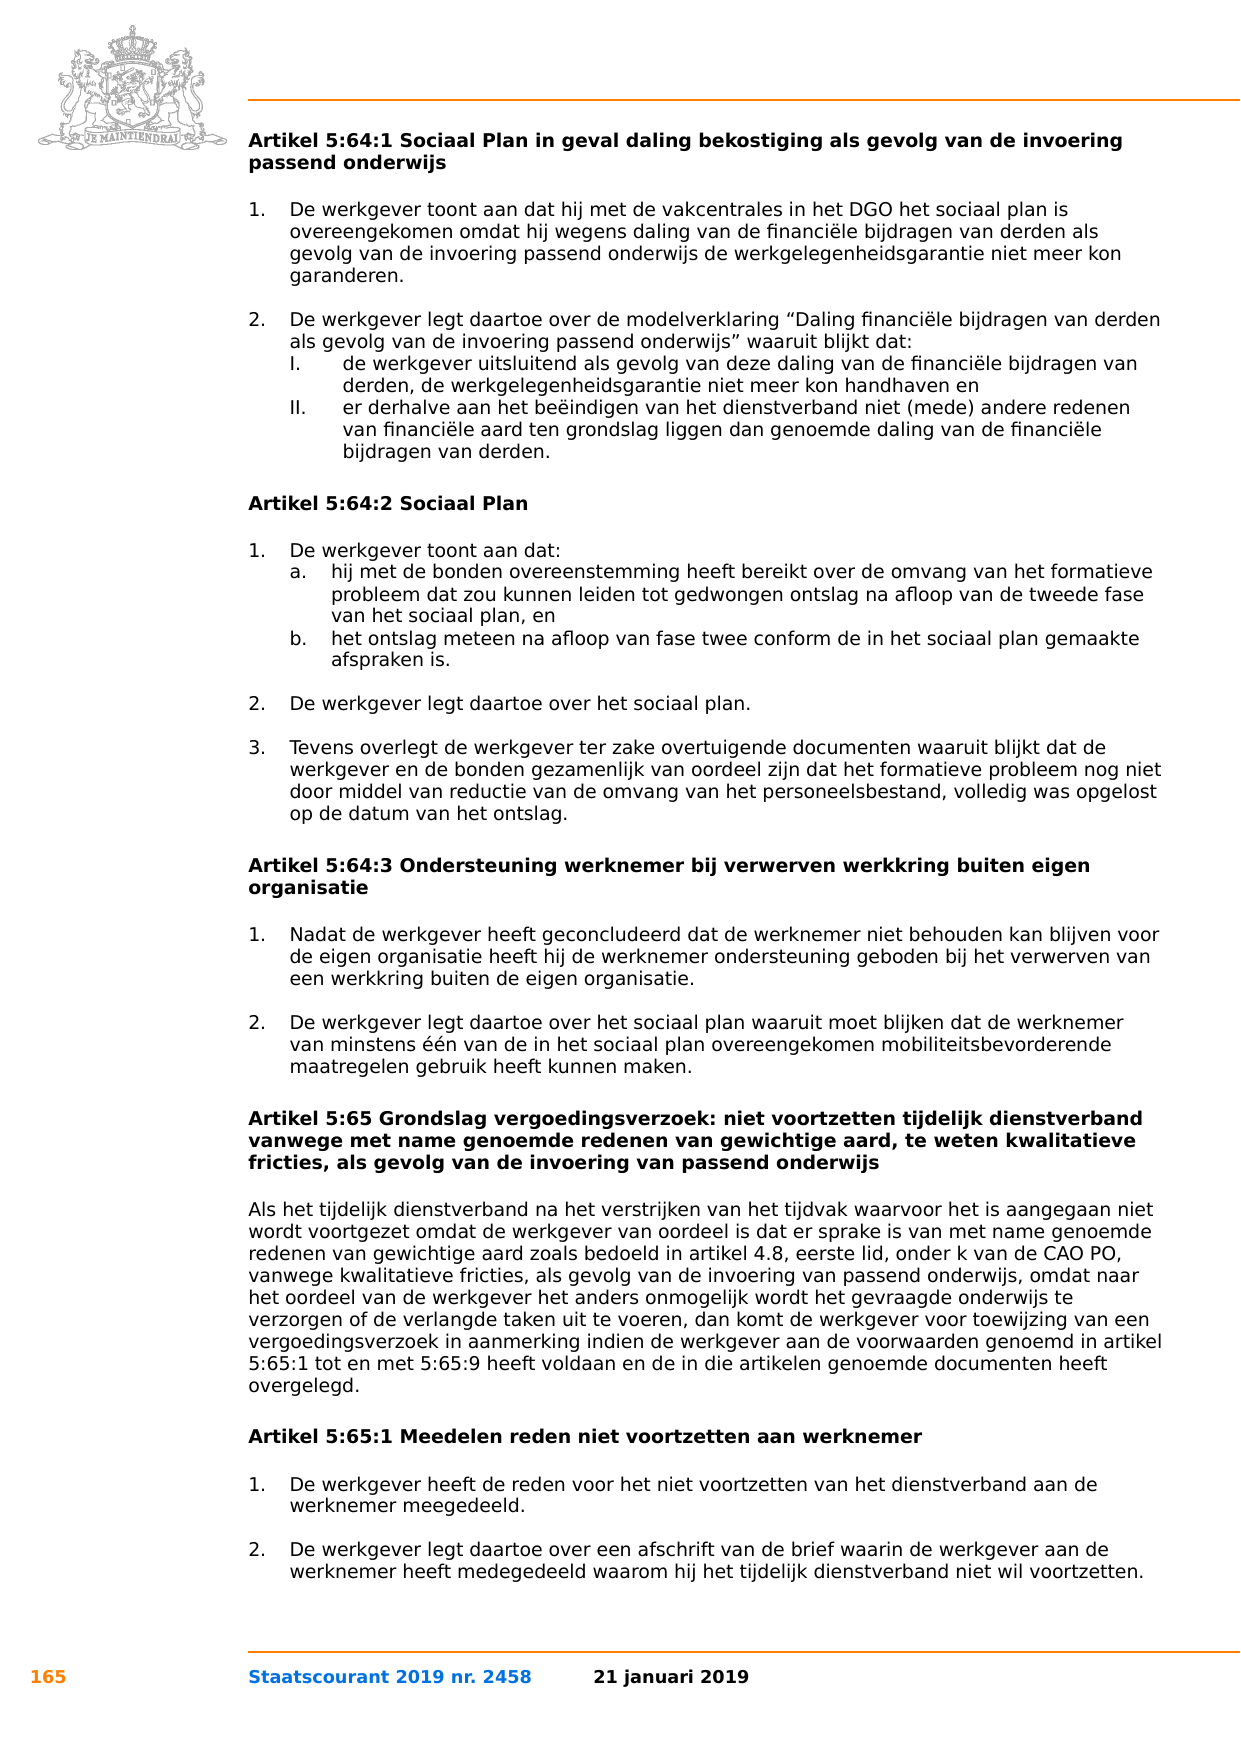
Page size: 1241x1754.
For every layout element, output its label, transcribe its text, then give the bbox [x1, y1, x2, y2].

text b. het ontslag meteen na afloop van fase twee conform de in het sociaal plan gemaakte afspraken is. [289, 627, 1163, 671]
text Als het tijdelijk dienstverband na het verstrijken van het tijdvak waarvoor het is aangegaan niet wordt voortgezet omdat de werkgever van oordeel is dat er sprake is van met name genoemde redenen van gewichtige aard zoals bedoeld in artikel 4.8, eerste lid, onder k van de CAO PO, vanwege kwalitatieve fricties, als gevolg van de invoering van passend onderwijs, omdat naar het oordeel van de werkgever het anders onmogelijk wordt het gevraagde onderwijs te verzorgen of de verlangde taken uit te voeren, dan komt de werkgever voor toewijzing van een vergoedingsverzoek in aanmerking indien de werkgever aan de voorwaarden genoemd in artikel 5:65:1 tot en met 5:65:9 heeft voldaan en de in die artikelen genoemde documenten heeft overgelegd. [248, 1199, 1163, 1396]
subtitle Artikel 5:64:3 Ondersteuning werknemer bij verwerven werkkring buiten eigen organisatie [248, 855, 1163, 899]
picture [38, 25, 227, 150]
text 1. De werkgever toont aan dat hij met de vakcentrales in het DGO het sociaal plan is overeengekomen omdat hij wegens daling van de financiële bijdragen van derden als gevolg van de invoering passend onderwijs de werkgelegenheidsgarantie niet meer kon garanderen. [248, 199, 1163, 287]
subtitle Artikel 5:65 Grondslag vergoedingsverzoek: niet voortzetten tijdelijk dienstverband vanwege met name genoemde redenen van gewichtige aard, te weten kwalitatieve fricties, als gevolg van de invoering van passend onderwijs [248, 1108, 1163, 1174]
text I. de werkgever uitsluitend als gevolg van deze daling van de financiële bijdragen van derden, de werkgelegenheidsgarantie niet meer kon handhaven en [289, 353, 1163, 397]
subtitle Artikel 5:65:1 Meedelen reden niet voortzetten aan werknemer [248, 1426, 1163, 1448]
text 2. De werkgever legt daartoe over een afschrift van de brief waarin de werkgever aan de werknemer heeft medegedeeld waarom hij het tijdelijk dienstverband niet wil voortzetten. [248, 1539, 1163, 1583]
text a. hij met de bonden overeenstemming heeft bereikt over de omvang van het formatieve probleem dat zou kunnen leiden tot gedwongen ontslag na afloop van de tweede fase van het sociaal plan, en [289, 561, 1163, 627]
text II. er derhalve aan het beëindigen van het dienstverband niet (mede) andere redenen van financiële aard ten grondslag liggen dan genoemde daling van de financiële bijdragen van derden. [289, 397, 1163, 462]
subtitle Artikel 5:64:1 Sociaal Plan in geval daling bekostiging als gevolg van de invoering passend onderwijs [248, 130, 1163, 174]
text 2. De werkgever legt daartoe over het sociaal plan. [248, 693, 1163, 715]
text 2. De werkgever legt daartoe over het sociaal plan waaruit moet blijken dat de werknemer van minstens één van de in het sociaal plan overeengekomen mobiliteitsbevorderende maatregelen gebruik heeft kunnen maken. [248, 1012, 1163, 1078]
text 1. Nadat de werkgever heeft geconcludeerd dat de werknemer niet behouden kan blijven voor de eigen organisatie heeft hij de werknemer ondersteuning geboden bij het verwerven van een werkkring buiten de eigen organisatie. [248, 924, 1163, 990]
text 1. De werkgever toont aan dat: [248, 539, 1163, 561]
text 3. Tevens overlegt de werkgever ter zake overtuigende documenten waaruit blijkt dat de werkgever en de bonden gezamenlijk van oordeel zijn dat het formatieve probleem nog niet door middel van reductie van de omvang van het personeelsbestand, volledig was opgelost op de datum van het ontslag. [248, 737, 1163, 825]
subtitle Artikel 5:64:2 Sociaal Plan [248, 492, 1163, 514]
text 1. De werkgever heeft de reden voor het niet voortzetten van het dienstverband aan de werknemer meegedeeld. [248, 1473, 1163, 1517]
text 2. De werkgever legt daartoe over de modelverklaring “Daling financiële bijdragen van derden als gevolg van de invoering passend onderwijs” waaruit blijkt dat: [248, 309, 1163, 353]
